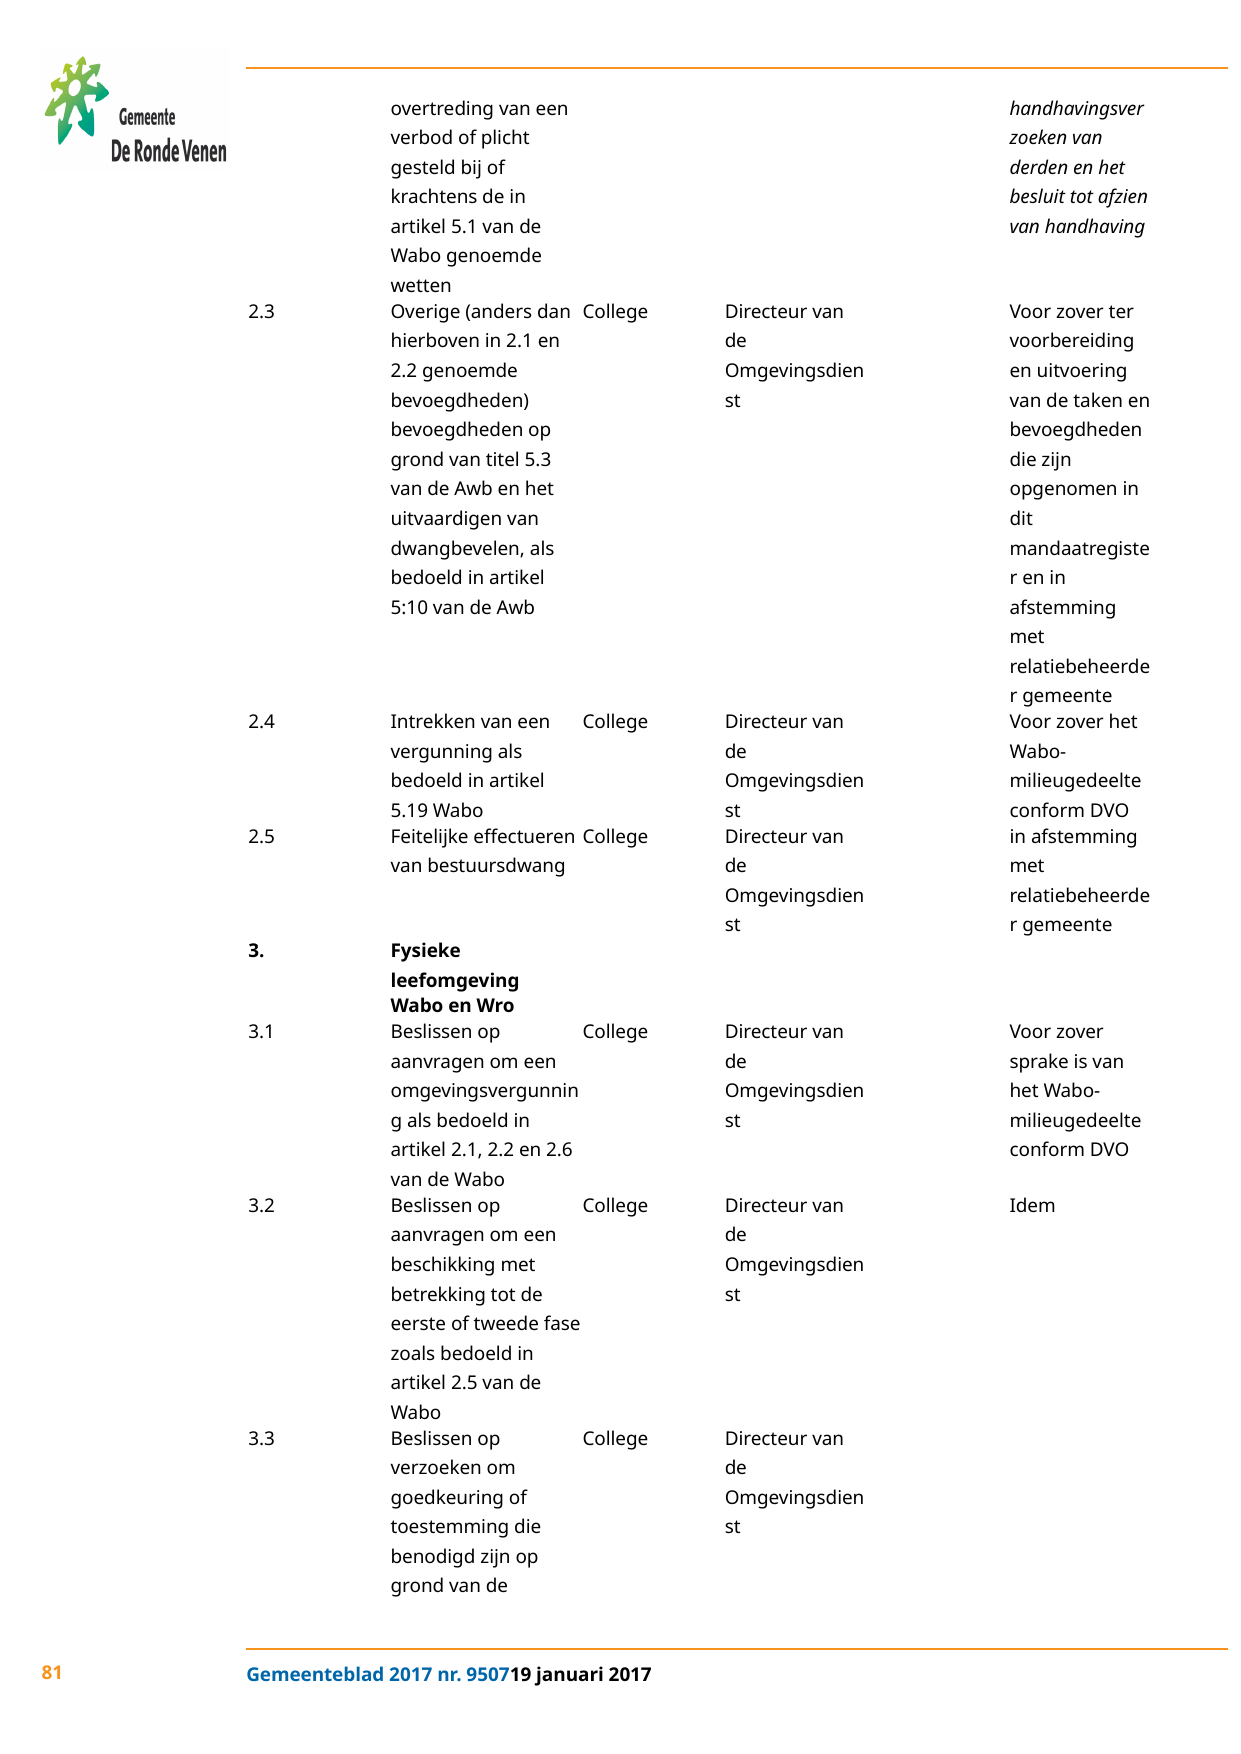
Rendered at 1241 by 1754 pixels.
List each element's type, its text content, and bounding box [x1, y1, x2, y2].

table_cell [867, 823, 1009, 937]
table_cell [867, 298, 1009, 708]
table_cell handhavingsverzoeken van derden en het besluit tot afzien van handhaving [1009, 95, 1152, 298]
table_cell in afstemming met relatiebeheerder gemeente [1009, 823, 1152, 937]
picture [41, 47, 231, 172]
table_cell College [582, 298, 724, 708]
table_cell Fysieke leefomgeving [390, 937, 582, 993]
table_cell [1009, 937, 1152, 993]
table_cell [867, 1192, 1009, 1425]
table_cell Directeur van de Omgevingsdienst [725, 1425, 867, 1598]
table_cell Feitelijke effectueren van bestuursdwang [390, 823, 582, 937]
table_cell Directeur van de Omgevingsdienst [725, 823, 867, 937]
table_cell [867, 708, 1009, 823]
table_cell Overige (anders dan hierboven in 2.1 en 2.2 genoemde bevoegdheden) bevoegdheden op grond van titel 5.3 van de Awb en het uitvaardigen van dwangbevelen, als bedoeld in artikel 5:10 van de Awb [390, 298, 582, 708]
table_cell Intrekken van een vergunning als bedoeld in artikel 5.19 Wabo [390, 708, 582, 823]
table_cell College [582, 823, 724, 937]
table_cell [248, 993, 390, 1018]
table_cell Directeur van de Omgevingsdienst [725, 1018, 867, 1192]
table_cell 3. [248, 937, 390, 993]
table_cell [1009, 993, 1152, 1018]
table_cell College [582, 1018, 724, 1192]
table_cell [867, 993, 1009, 1018]
table_cell College [582, 708, 724, 823]
table_cell [582, 937, 724, 993]
table_cell Idem [1009, 1192, 1152, 1425]
table_cell [582, 95, 724, 298]
table_cell 3.3 [248, 1425, 390, 1598]
table_cell [867, 95, 1009, 298]
table_cell [867, 1425, 1009, 1598]
table_cell 2.3 [248, 298, 390, 708]
table_cell [725, 937, 867, 993]
table_cell Beslissen op verzoeken om goedkeuring of toestemming die benodigd zijn op grond van de [390, 1425, 582, 1598]
table_cell [582, 993, 724, 1018]
table_cell Voor zover sprake is van het Wabo-milieugedeelte conform DVO [1009, 1018, 1152, 1192]
table_cell 3.1 [248, 1018, 390, 1192]
table_cell Beslissen op aanvragen om een omgevingsvergunning als bedoeld in artikel 2.1, 2.2 en 2.6 van de Wabo [390, 1018, 582, 1192]
table_cell Beslissen op aanvragen om een beschikking met betrekking tot de eerste of tweede fase zoals bedoeld in artikel 2.5 van de Wabo [390, 1192, 582, 1425]
table_cell College [582, 1192, 724, 1425]
table_cell [248, 95, 390, 298]
table_cell [725, 993, 867, 1018]
table_cell Voor zover ter voorbereiding en uitvoering van de taken en bevoegdheden die zijn opgenomen in dit mandaatregister en in afstemming met relatiebeheerder gemeente [1009, 298, 1152, 708]
table_cell 2.4 [248, 708, 390, 823]
table_cell [725, 95, 867, 298]
table_cell 3.2 [248, 1192, 390, 1425]
table_cell [1009, 1425, 1152, 1598]
table_cell Directeur van de Omgevingsdienst [725, 298, 867, 708]
table_cell College [582, 1425, 724, 1598]
table_cell Wabo en Wro [390, 993, 582, 1018]
table_cell 2.5 [248, 823, 390, 937]
table_cell Directeur van de Omgevingsdienst [725, 1192, 867, 1425]
table_cell [867, 1018, 1009, 1192]
table_cell Voor zover het Wabo-milieugedeelte conform DVO [1009, 708, 1152, 823]
table_cell [867, 937, 1009, 993]
table_cell overtreding van een verbod of plicht gesteld bij of krachtens de in artikel 5.1 van de Wabo genoemde wetten [390, 95, 582, 298]
table_cell Directeur van de Omgevingsdienst [725, 708, 867, 823]
